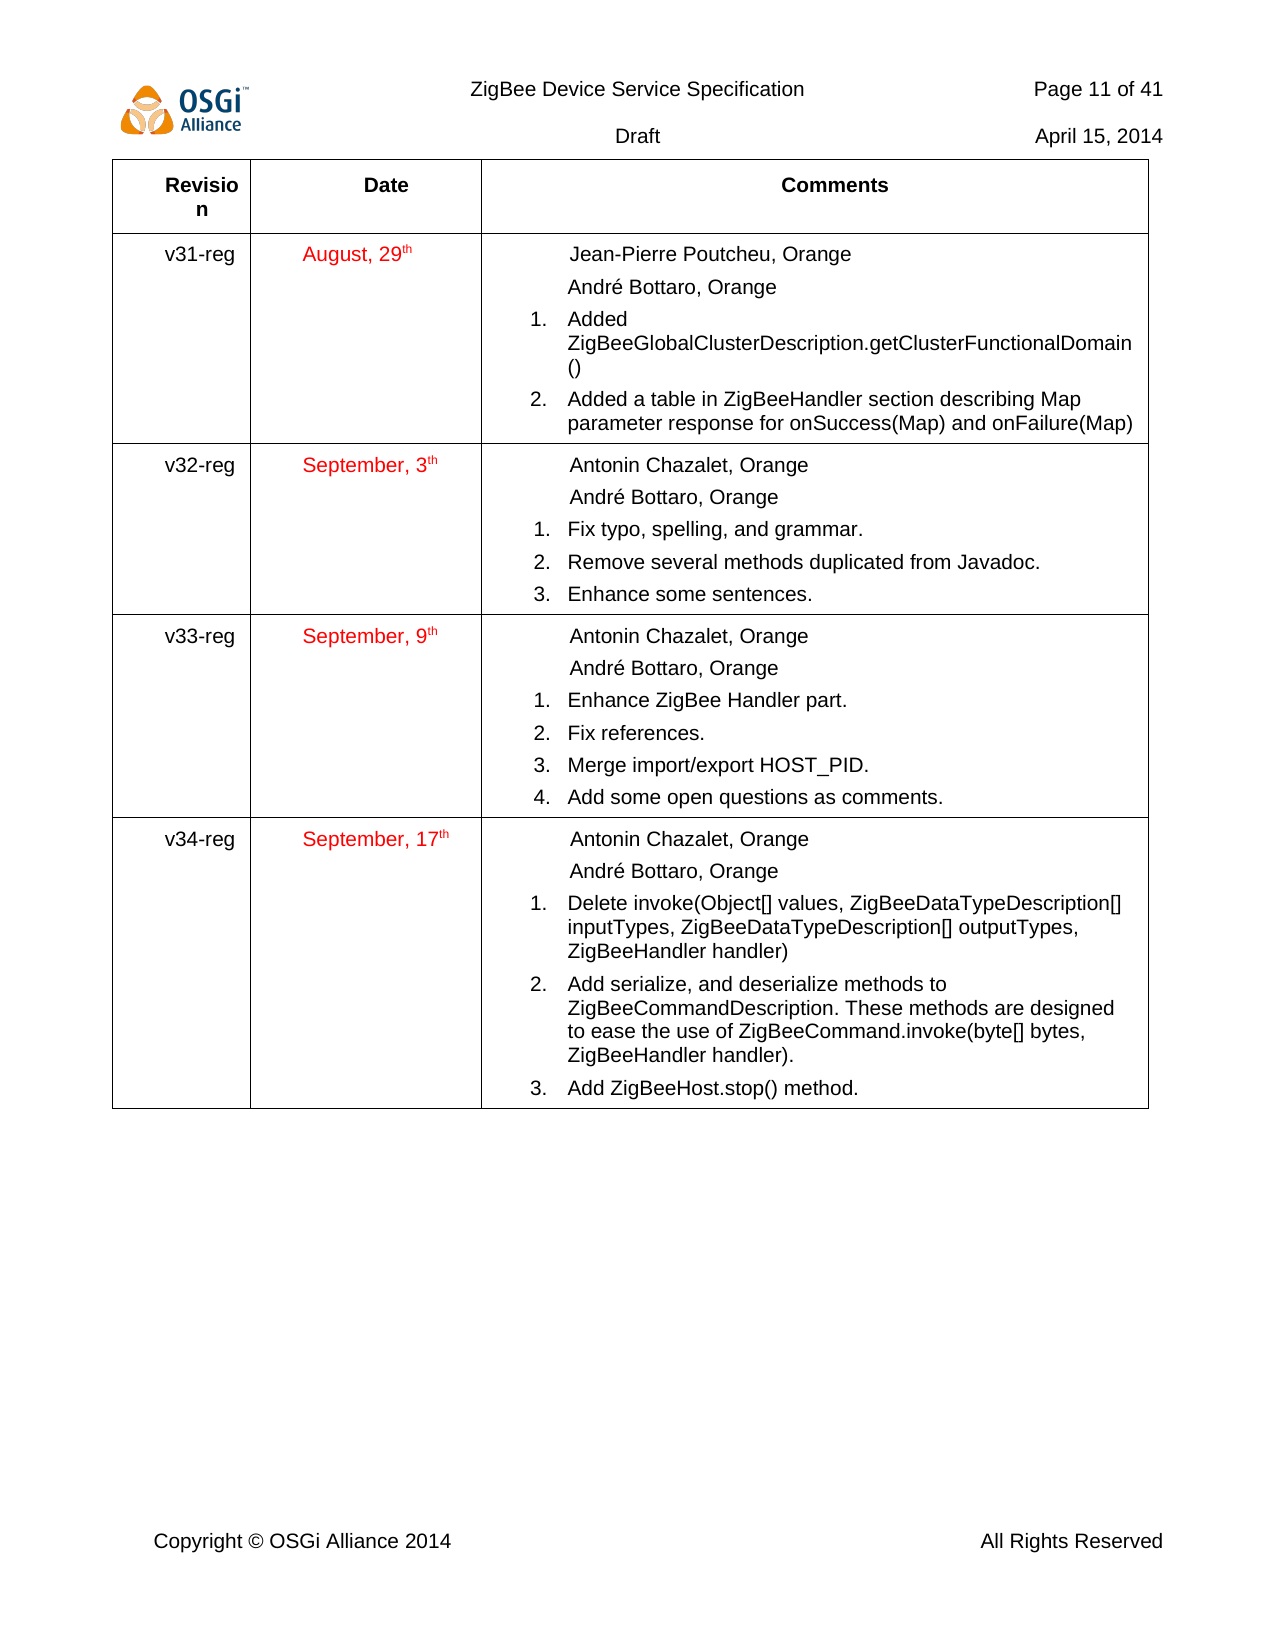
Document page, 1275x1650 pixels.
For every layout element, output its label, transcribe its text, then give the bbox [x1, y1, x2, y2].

table_header Comments [482, 160, 1148, 233]
table_cell September, 17th [251, 818, 481, 1108]
table_cell v31-reg [113, 234, 250, 443]
table_cell v34-reg [113, 818, 250, 1108]
table_cell September, 9th [251, 615, 481, 817]
table_cell September, 3th [251, 444, 481, 614]
table_cell Antonin Chazalet, Orange André Bottaro, Orange Enhance ZigBee Handler part. Fix references. Merge import/export HOST_PID. Add some open questions as comments. [482, 615, 1148, 817]
table_cell Antonin Chazalet, Orange André Bottaro, Orange Delete invoke(Object[] values, ZigBeeDataTypeDescription[] inputTypes, ZigBeeDataTypeDescription[] outputTypes, ZigBeeHandler handler) Add serialize, and deserialize methods to ZigBeeCommandDescription. These methods are designed to ease the use of ZigBeeCommand.invoke(byte[] bytes, ZigBeeHandler handler). Add ZigBeeHost.stop() method. [482, 818, 1148, 1108]
table_cell Jean-Pierre Poutcheu, Orange André Bottaro, Orange Added ZigBeeGlobalClusterDescription.getClusterFunctionalDomain() Added a table in ZigBeeHandler section describing Map parameter response for onSuccess(Map) and onFailure(Map) [482, 234, 1148, 443]
table_cell August, 29th [251, 234, 481, 443]
table_header Revision [113, 160, 250, 233]
table_cell v33-reg [113, 615, 250, 817]
table_cell v32-reg [113, 444, 250, 614]
table_header Date [251, 160, 481, 233]
table_cell Antonin Chazalet, Orange André Bottaro, Orange Fix typo, spelling, and grammar. Remove several methods duplicated from Javadoc. Enhance some sentences. [482, 444, 1148, 614]
picture [113, 78, 257, 142]
